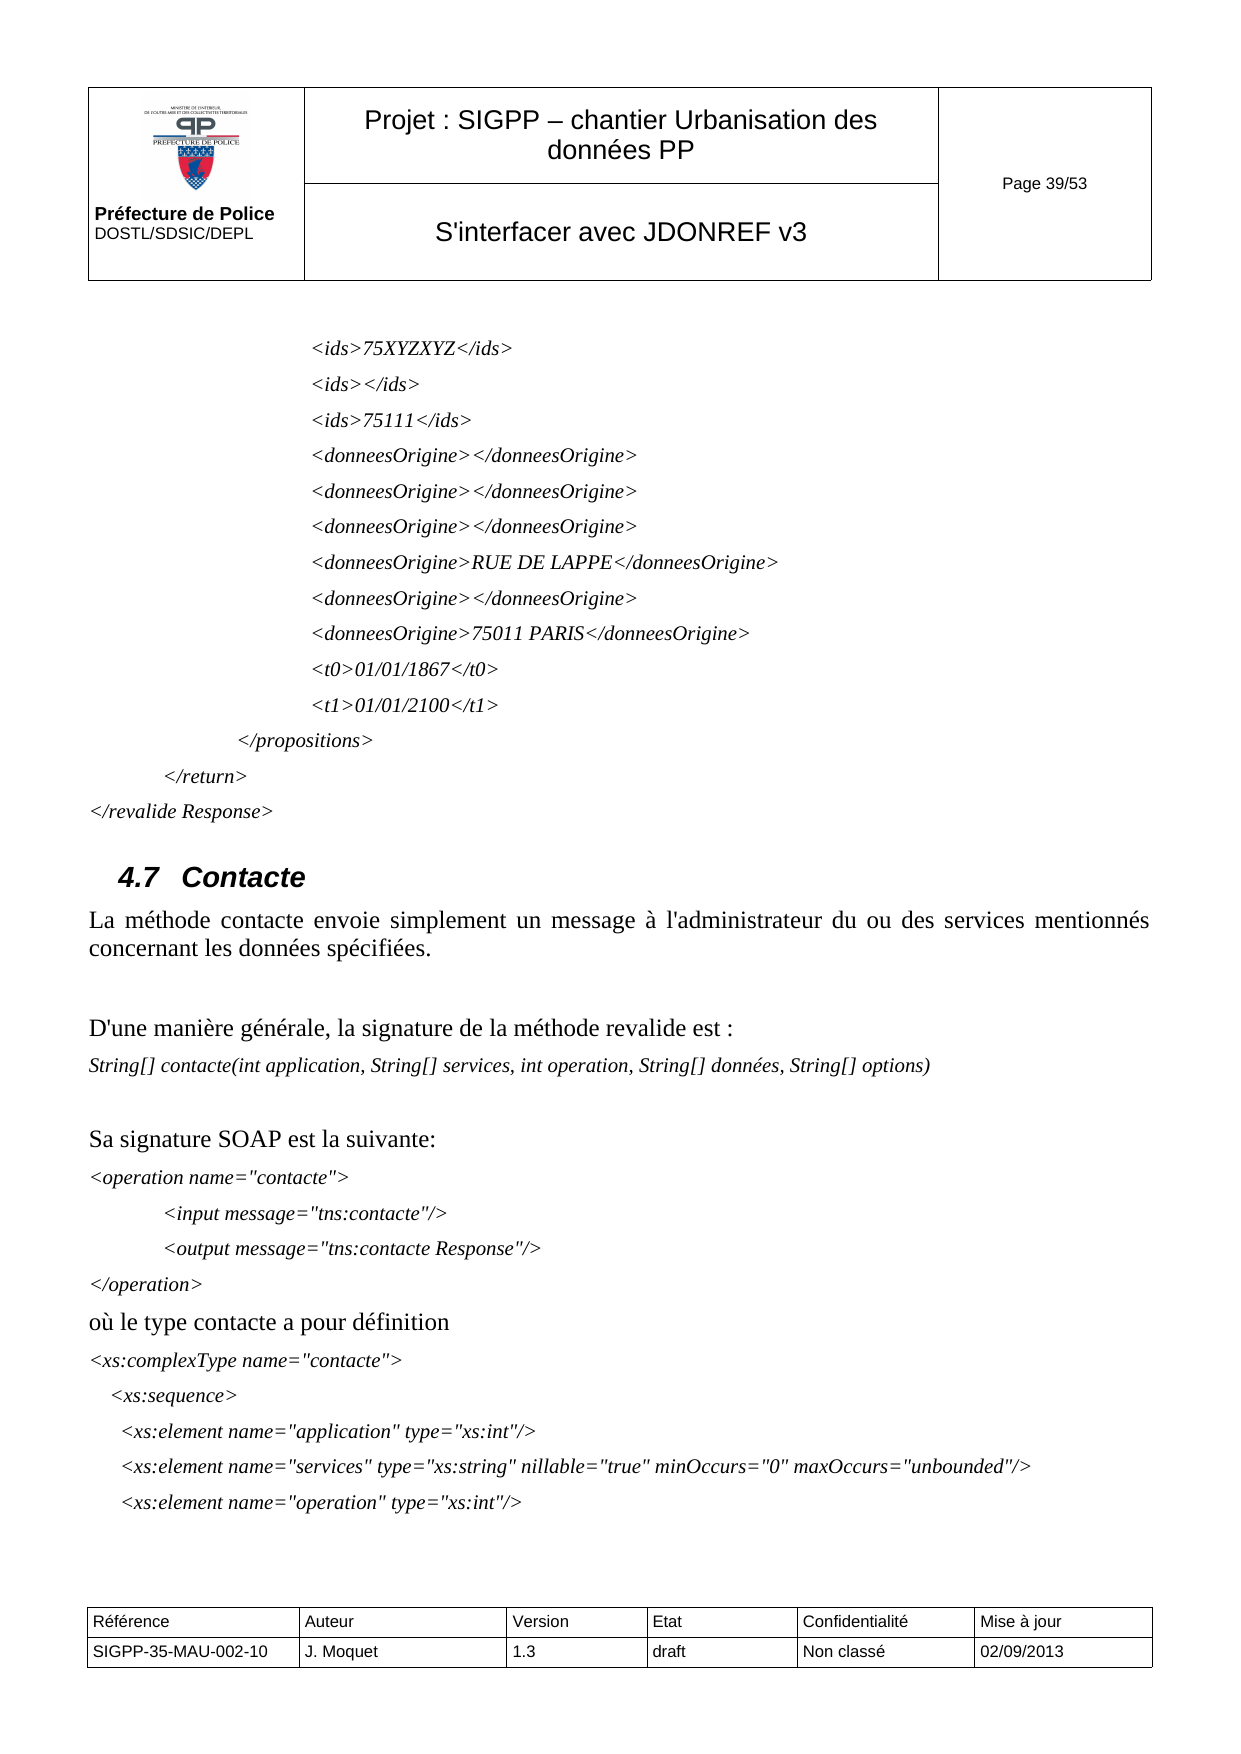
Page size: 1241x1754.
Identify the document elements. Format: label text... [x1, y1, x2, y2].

text <operation name="contacte"> [88, 1166, 1152, 1189]
text </propositions> [88, 729, 1152, 752]
text Sa signature SOAP est la suivante: [88, 1126, 1152, 1153]
text </revalide Response> [88, 800, 1152, 823]
text D'une manière générale, la signature de la méthode revalide est : [88, 1014, 1152, 1042]
text <xs:element name="services" type="xs:string" nillable="true" minOccurs="0" maxOccurs="unbounded"/> [88, 1455, 1152, 1478]
text <ids>75XYZXYZ</ids> [88, 337, 1152, 360]
text <donneesOrigine>75011 PARIS</donneesOrigine> [88, 622, 1152, 645]
text <donneesOrigine></donneesOrigine> [88, 480, 1152, 503]
subtitle Contacte [118, 861, 1152, 893]
text <donneesOrigine></donneesOrigine> [88, 444, 1152, 467]
text </return> [88, 765, 1152, 788]
picture [141, 92, 252, 203]
text </operation> [88, 1273, 1152, 1296]
text <output message="tns:contacte Response"/> [88, 1237, 1152, 1260]
text La méthode contacte envoie simplement un message à l'administrateur du ou des services mentionnés concernant les données spécifiées. [88, 906, 1152, 961]
text <xs:element name="operation" type="xs:int"/> [88, 1491, 1152, 1514]
text <xs:element name="application" type="xs:int"/> [88, 1420, 1152, 1443]
text <input message="tns:contacte"/> [88, 1201, 1152, 1224]
text <donneesOrigine></donneesOrigine> [88, 587, 1152, 610]
text <ids>75111</ids> [88, 408, 1152, 432]
text <t0>01/01/1867</t0> [88, 658, 1152, 681]
text <t1>01/01/2100</t1> [88, 693, 1152, 717]
text <xs:sequence> [88, 1384, 1152, 1407]
text <ids></ids> [88, 373, 1152, 396]
text <donneesOrigine></donneesOrigine> [88, 515, 1152, 538]
text String[] contacte(int application, String[] services, int operation, String[] données, String[] options) [88, 1054, 1152, 1077]
text <donneesOrigine>RUE DE LAPPE</donneesOrigine> [88, 551, 1152, 574]
text <xs:complexType name="contacte"> [88, 1348, 1152, 1372]
text où le type contacte a pour définition [88, 1308, 1152, 1336]
